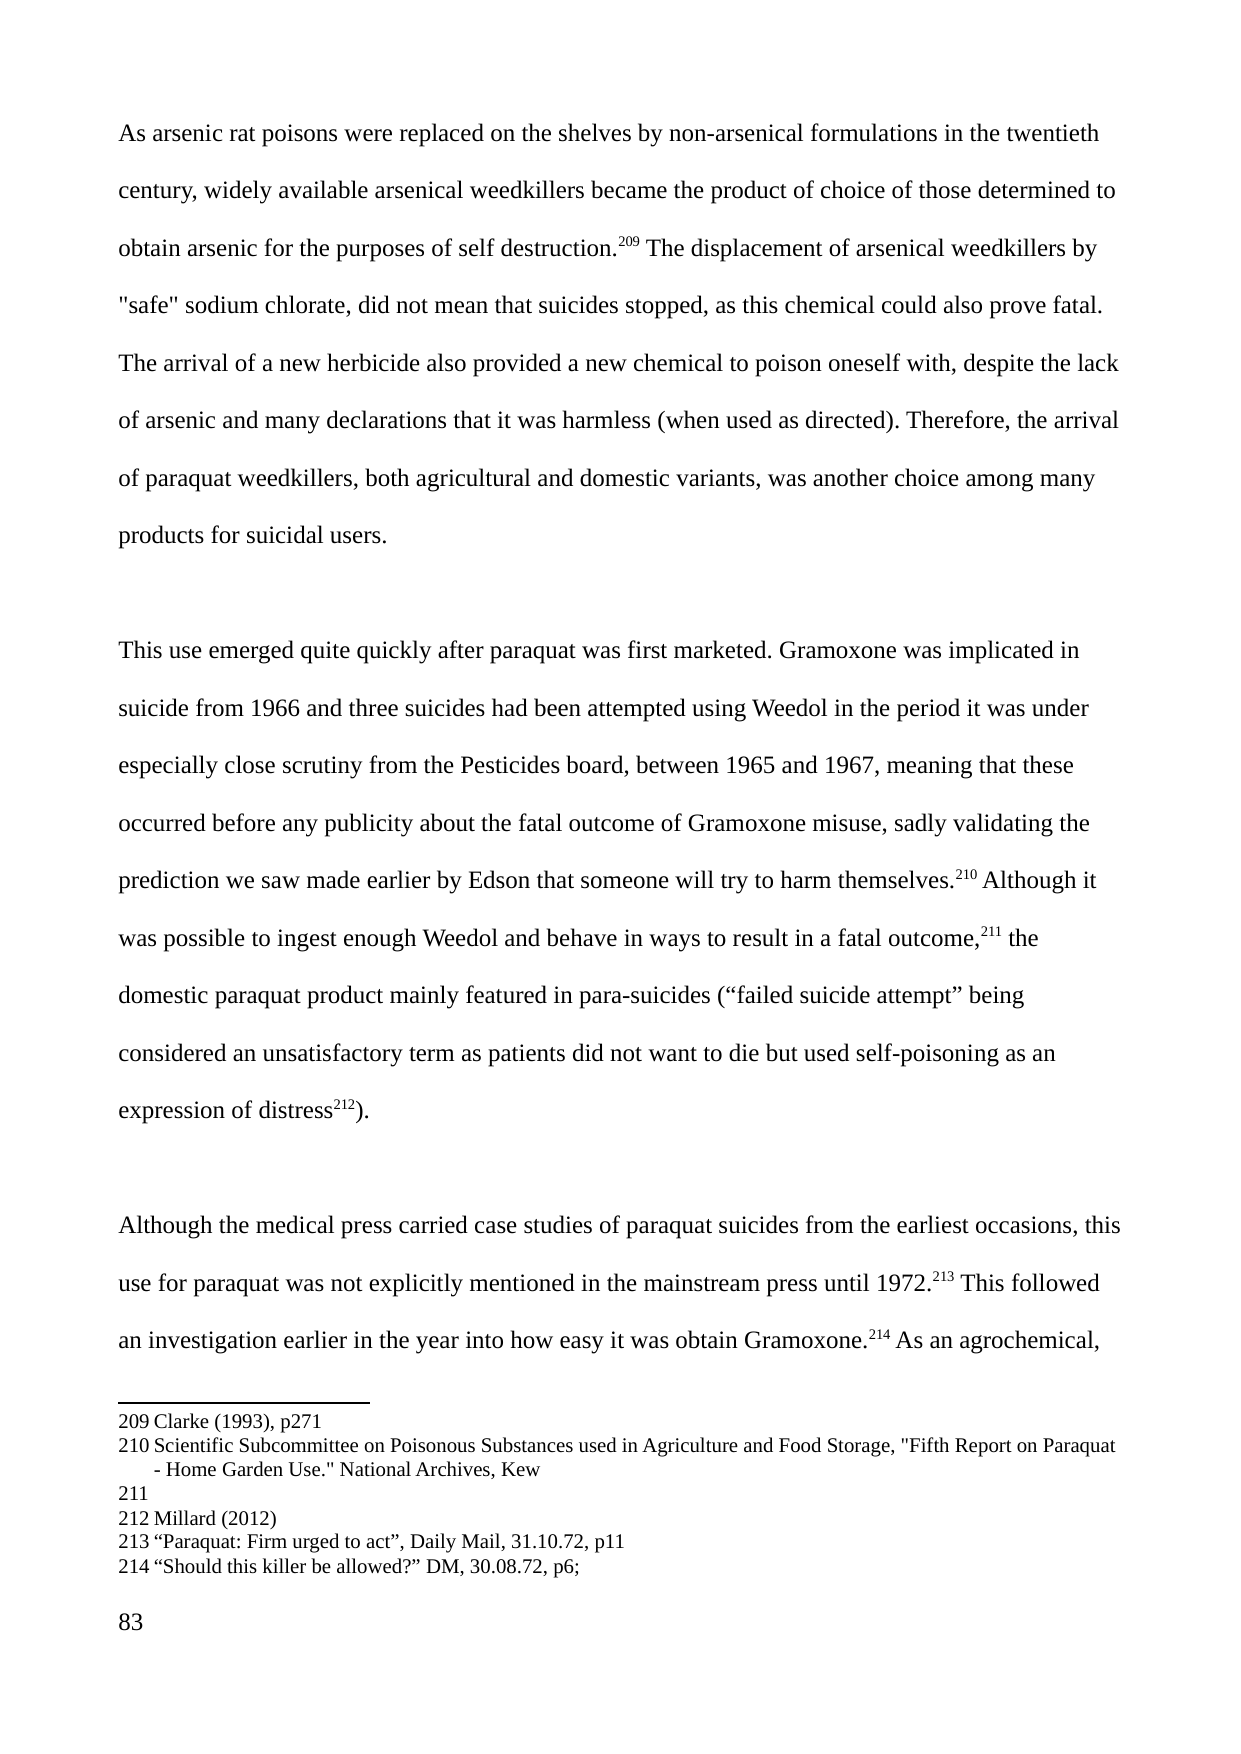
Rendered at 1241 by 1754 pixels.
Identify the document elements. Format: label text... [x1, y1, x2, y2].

text Scientific Subcommittee on Poisonous Substances used in Agriculture and Food Storage, "Fifth Report on Paraquat - Home Garden Use." National Archives, Kew [118, 1433, 1122, 1481]
text Millard (2012) [118, 1505, 1122, 1529]
text As arsenic rat poisons were replaced on the shelves by non-arsenical formulations in the twentieth century, widely available arsenical weedkillers became the product of choice of those determined to obtain arsenic for the purposes of self destruction. The displacement of arsenical weedkillers by "safe" sodium chlorate, did not mean that suicides stopped, as this chemical could also prove fatal. The arrival of a new herbicide also provided a new chemical to poison oneself with, despite the lack of arsenic and many declarations that it was harmless (when used as directed). Therefore, the arrival of paraquat weedkillers, both agricultural and domestic variants, was another choice among many products for suicidal users. [118, 118, 1122, 549]
text “Should this killer be allowed?” DM, 30.08.72, p6; [118, 1553, 1122, 1578]
text Clarke (1993), p271 [118, 1409, 1122, 1433]
text Although the medical press carried case studies of paraquat suicides from the earliest occasions, this use for paraquat was not explicitly mentioned in the mainstream press until 1972. This followed an investigation earlier in the year into how easy it was obtain Gramoxone. As an agrochemical, [118, 1211, 1122, 1354]
text This use emerged quite quickly after paraquat was first marketed. Gramoxone was implicated in suicide from 1966 and three suicides had been attempted using Weedol in the period it was under especially close scrutiny from the Pesticides board, between 1965 and 1967, meaning that these occurred before any publicity about the fatal outcome of Gramoxone misuse, sadly validating the prediction we saw made earlier by Edson that someone will try to harm themselves. Although it was possible to ingest enough Weedol and behave in ways to result in a fatal outcome, the domestic paraquat product mainly featured in para-suicides (“failed suicide attempt” being considered an unsatisfactory term as patients did not want to die but used self-poisoning as an expression of distress). [118, 636, 1122, 1124]
text “Paraquat: Firm urged to act”, Daily Mail, 31.10.72, p11 [118, 1529, 1122, 1553]
